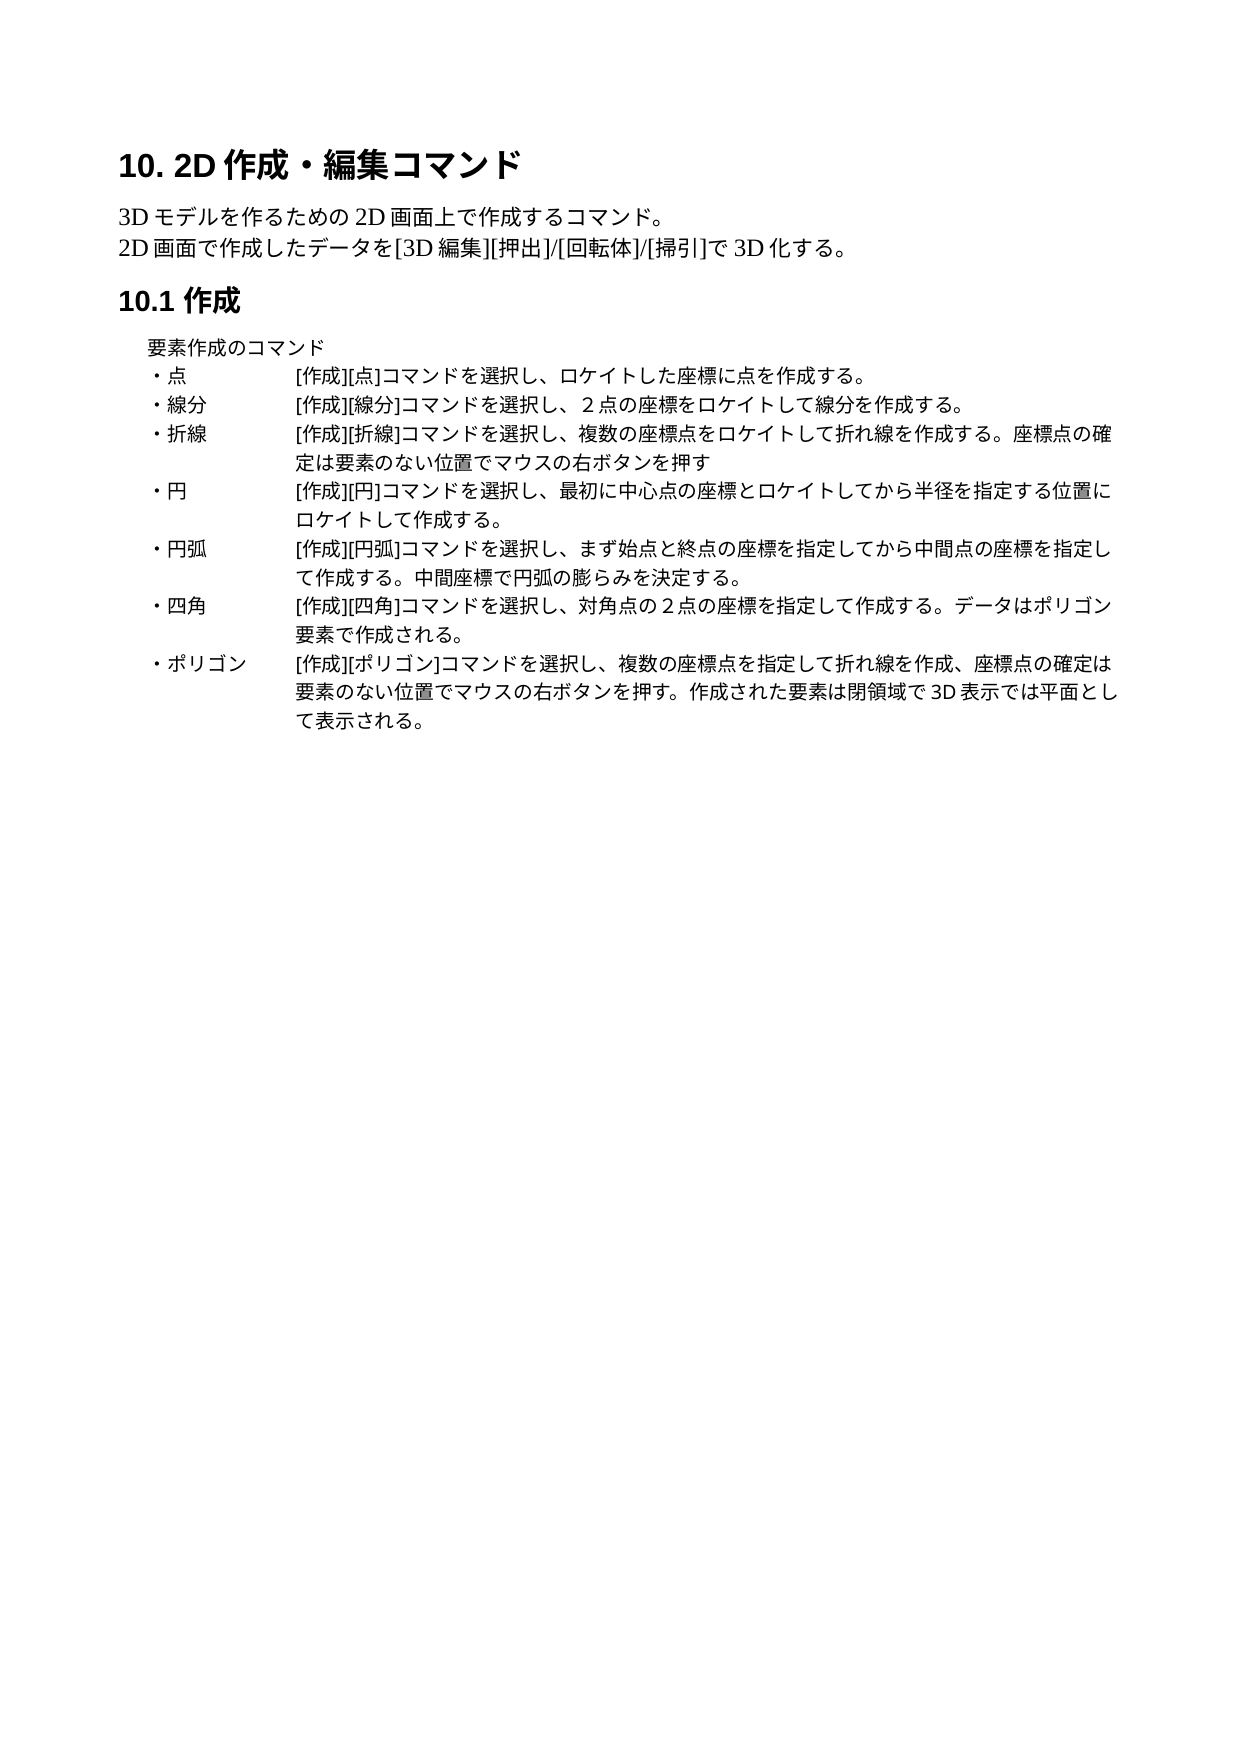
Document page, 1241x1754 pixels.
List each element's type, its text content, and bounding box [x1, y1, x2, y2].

subtitle 10. 2D作成・編集コマンド [118, 139, 1122, 187]
subtitle 10.1 作成 [118, 278, 1122, 320]
text 2D画面で作成したデータを[3D編集][押出]/[回転体]/[掃引]で3D化する。 [118, 231, 1122, 263]
text 3Dモデルを作るための2D画面上で作成するコマンド。 [118, 200, 1122, 231]
text ・線分 [作成][線分]コマンドを選択し、２点の座標をロケイトして線分を作成する。 [148, 390, 1122, 418]
text ・円 [作成][円]コマンドを選択し、最初に中心点の座標とロケイトしてから半径を指定する位置にロケイトして作成する。 [148, 476, 1122, 533]
text ・円弧 [作成][円弧]コマンドを選択し、まず始点と終点の座標を指定してから中間点の座標を指定して作成する。中間座標で円弧の膨らみを決定する。 [148, 533, 1122, 591]
text ・折線 [作成][折線]コマンドを選択し、複数の座標点をロケイトして折れ線を作成する。座標点の確定は要素のない位置でマウスの右ボタンを押す [148, 418, 1122, 476]
text ・ポリゴン [作成][ポリゴン]コマンドを選択し、複数の座標点を指定して折れ線を作成、座標点の確定は要素のない位置でマウスの右ボタンを押す。作成された要素は閉領域で3D表示では平面として表示される。 [148, 648, 1122, 734]
text 要素作成のコマンド [148, 332, 1122, 361]
text ・四角 [作成][四角]コマンドを選択し、対角点の２点の座標を指定して作成する。データはポリゴン要素で作成される。 [148, 591, 1122, 648]
text ・点 [作成][点]コマンドを選択し、ロケイトした座標に点を作成する。 [148, 361, 1122, 390]
